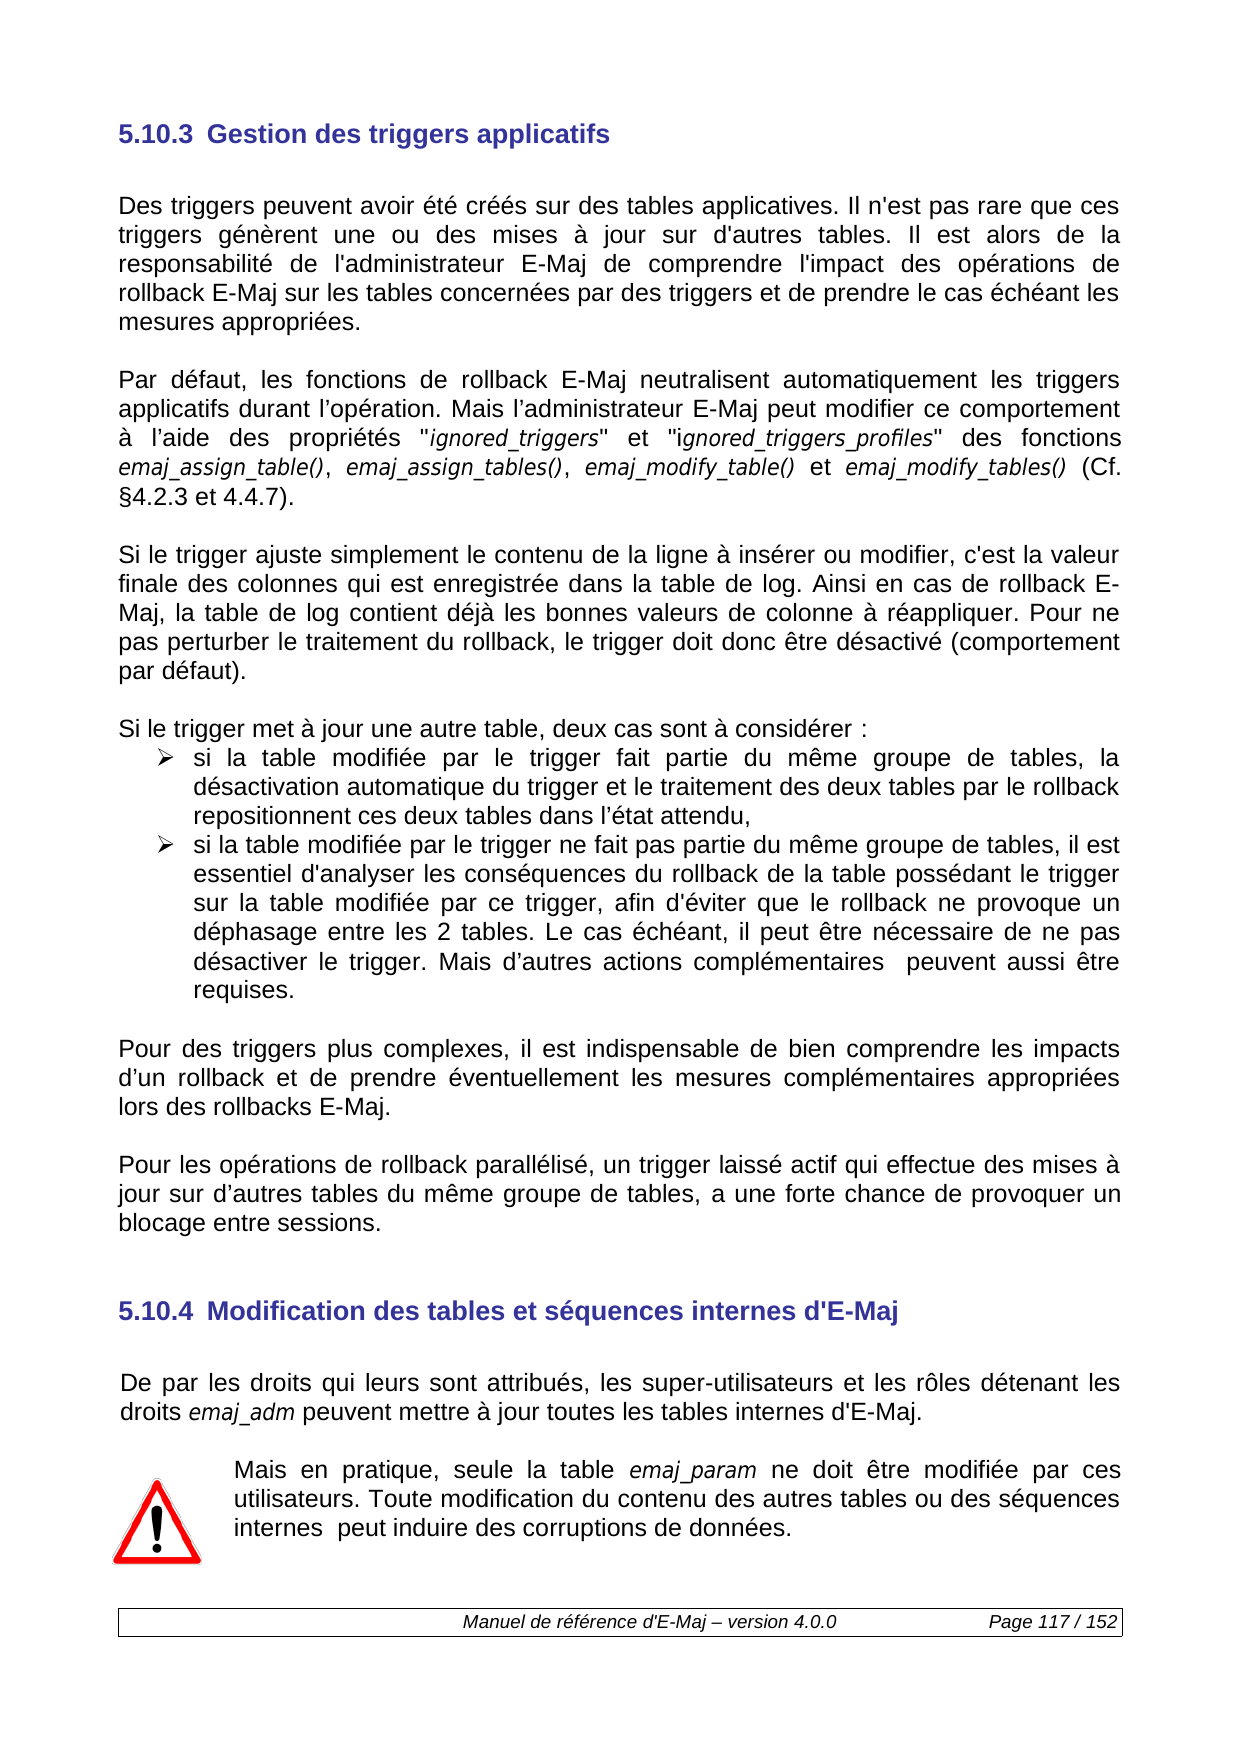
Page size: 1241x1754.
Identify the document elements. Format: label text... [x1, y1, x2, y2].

text Par défaut, les fonctions de rollback E-Maj neutralisent automatiquement les triggers applicatifs durant l’opération. Mais l’administrateur E-Maj peut modifier ce comportement à l’aide des propriétés "ignored_triggers" et "ignored_triggers_profiles" des fonctions emaj_assign_table(), emaj_assign_tables(), emaj_modify_table() et emaj_modify_tables() (Cf. §4.2.3 et 4.4.7). [118, 365, 1122, 510]
text Si le trigger met à jour une autre table, deux cas sont à considérer : [118, 714, 1122, 743]
list si la table modifiée par le trigger fait partie du même groupe de tables, la désactivation automatique du trigger et le traitement des deux tables par le rollback repositionnent ces deux tables dans l’état attendu, [156, 743, 1122, 830]
text Si le trigger ajuste simplement le contenu de la ligne à insérer ou modifier, c'est la valeur finale des colonnes qui est enregistrée dans la table de log. Ainsi en cas de rollback E-Maj, la table de log contient déjà les bonnes valeurs de colonne à réappliquer. Pour ne pas perturber le traitement du rollback, le trigger doit donc être désactivé (comportement par défaut). [118, 539, 1122, 685]
text Des triggers peuvent avoir été créés sur des tables applicatives. Il n'est pas rare que ces triggers génèrent une ou des mises à jour sur d'autres tables. Il est alors de la responsabilité de l'administrateur E-Maj de comprendre l'impact des opérations de rollback E-Maj sur les tables concernées par des triggers et de prendre le cas échéant les mesures appropriées. [118, 191, 1122, 336]
list si la table modifiée par le trigger ne fait pas partie du même groupe de tables, il est essentiel d'analyser les conséquences du rollback de la table possédant le trigger sur la table modifiée par ce trigger, afin d'éviter que le rollback ne provoque un déphasage entre les 2 tables. Le cas échéant, il peut être nécessaire de ne pas désactiver le trigger. Mais d’autres actions complémentaires peuvent aussi être requises. [156, 830, 1122, 1004]
picture [112, 1478, 202, 1565]
subtitle Gestion des triggers applicatifs [118, 118, 1122, 149]
subtitle Modification des tables et séquences internes d'E-Maj [118, 1295, 1122, 1326]
text Pour des triggers plus complexes, il est indispensable de bien comprendre les impacts d’un rollback et de prendre éventuellement les mesures complémentaires appropriées lors des rollbacks E-Maj. [118, 1033, 1122, 1121]
text Pour les opérations de rollback parallélisé, un trigger laissé actif qui effectue des mises à jour sur d’autres tables du même groupe de tables, a une forte chance de provoquer un blocage entre sessions. [118, 1150, 1122, 1237]
text De par les droits qui leurs sont attribués, les super-utilisateurs et les rôles détenant les droits emaj_adm peuvent mettre à jour toutes les tables internes d'E-Maj. [120, 1368, 1122, 1426]
text Mais en pratique, seule la table emaj_param ne doit être modifiée par ces utilisateurs. Toute modification du contenu des autres tables ou des séquences internes peut induire des corruptions de données. [234, 1455, 1122, 1542]
